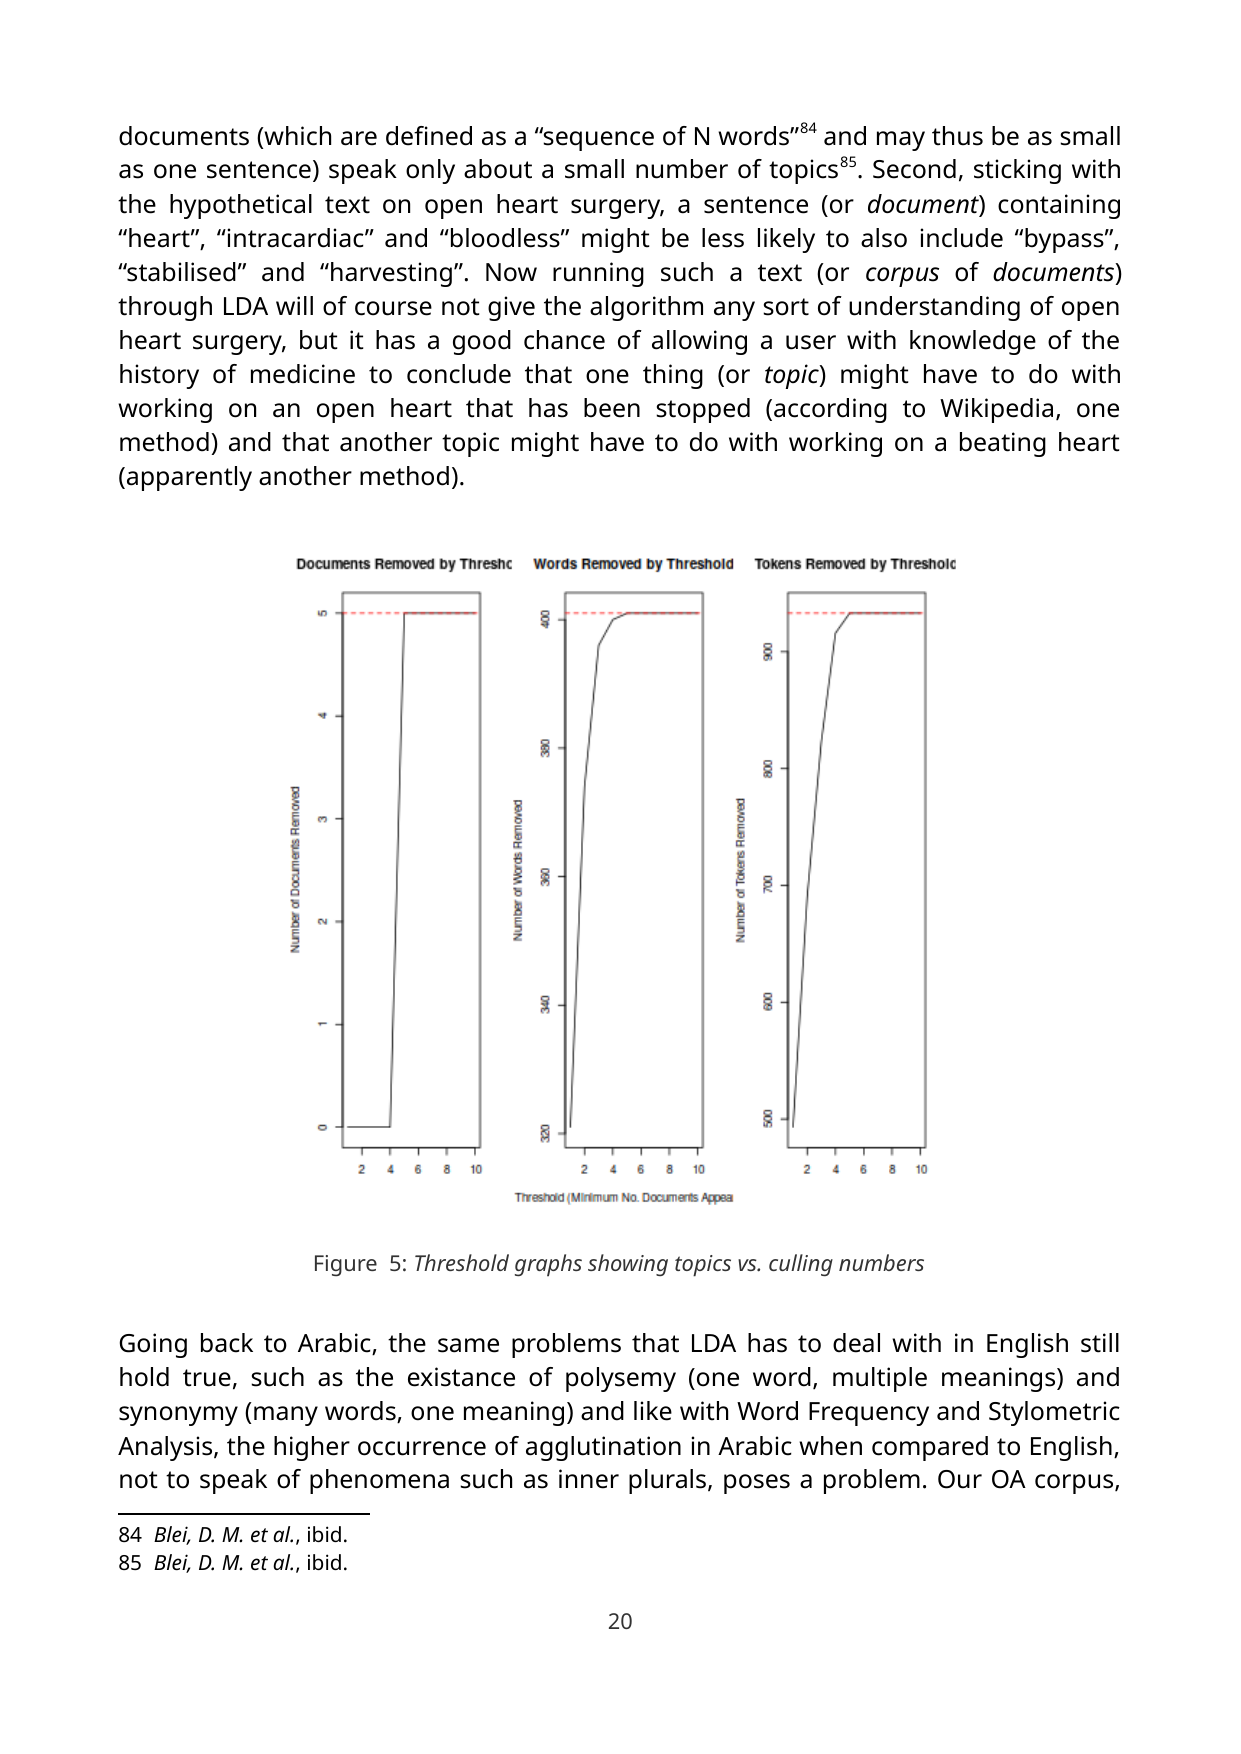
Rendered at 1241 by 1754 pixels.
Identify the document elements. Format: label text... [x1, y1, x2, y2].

text documents (which are defined as a “sequence of N words” and may thus be as small as one sentence) speak only about a small number of topics. Second, sticking with the hypothetical text on open heart surgery, a sentence (or document) containing “heart”, “intracardiac” and “bloodless” might be less likely to also include “bypass”, “stabilised” and “harvesting”. Now running such a text (or corpus of documents) through LDA will of course not give the algorithm any sort of understanding of open heart surgery, but it has a good chance of allowing a user with knowledge of the history of medicine to conclude that one thing (or topic) might have to do with working on an open heart that has been stopped (according to Wikipedia, one method) and that another topic might have to do with working on a beating heart (apparently another method). [118, 118, 1122, 493]
text Figure 5: Threshold graphs showing topics vs. culling numbers [259, 1248, 981, 1277]
text Blei, D. M. et al., ibid. [118, 1548, 1122, 1577]
picture [259, 507, 982, 1248]
text Blei, D. M. et al., ibid. [118, 1520, 1122, 1548]
text Going back to Arabic, the same problems that LDA has to deal with in English still hold true, such as the existance of polysemy (one word, multiple meanings) and synonymy (many words, one meaning) and like with Word Frequency and Stylometric Analysis, the higher occurrence of agglutination in Arabic when compared to English, not to speak of phenomena such as inner plurals, poses a problem. Our OA corpus, [118, 1326, 1122, 1496]
